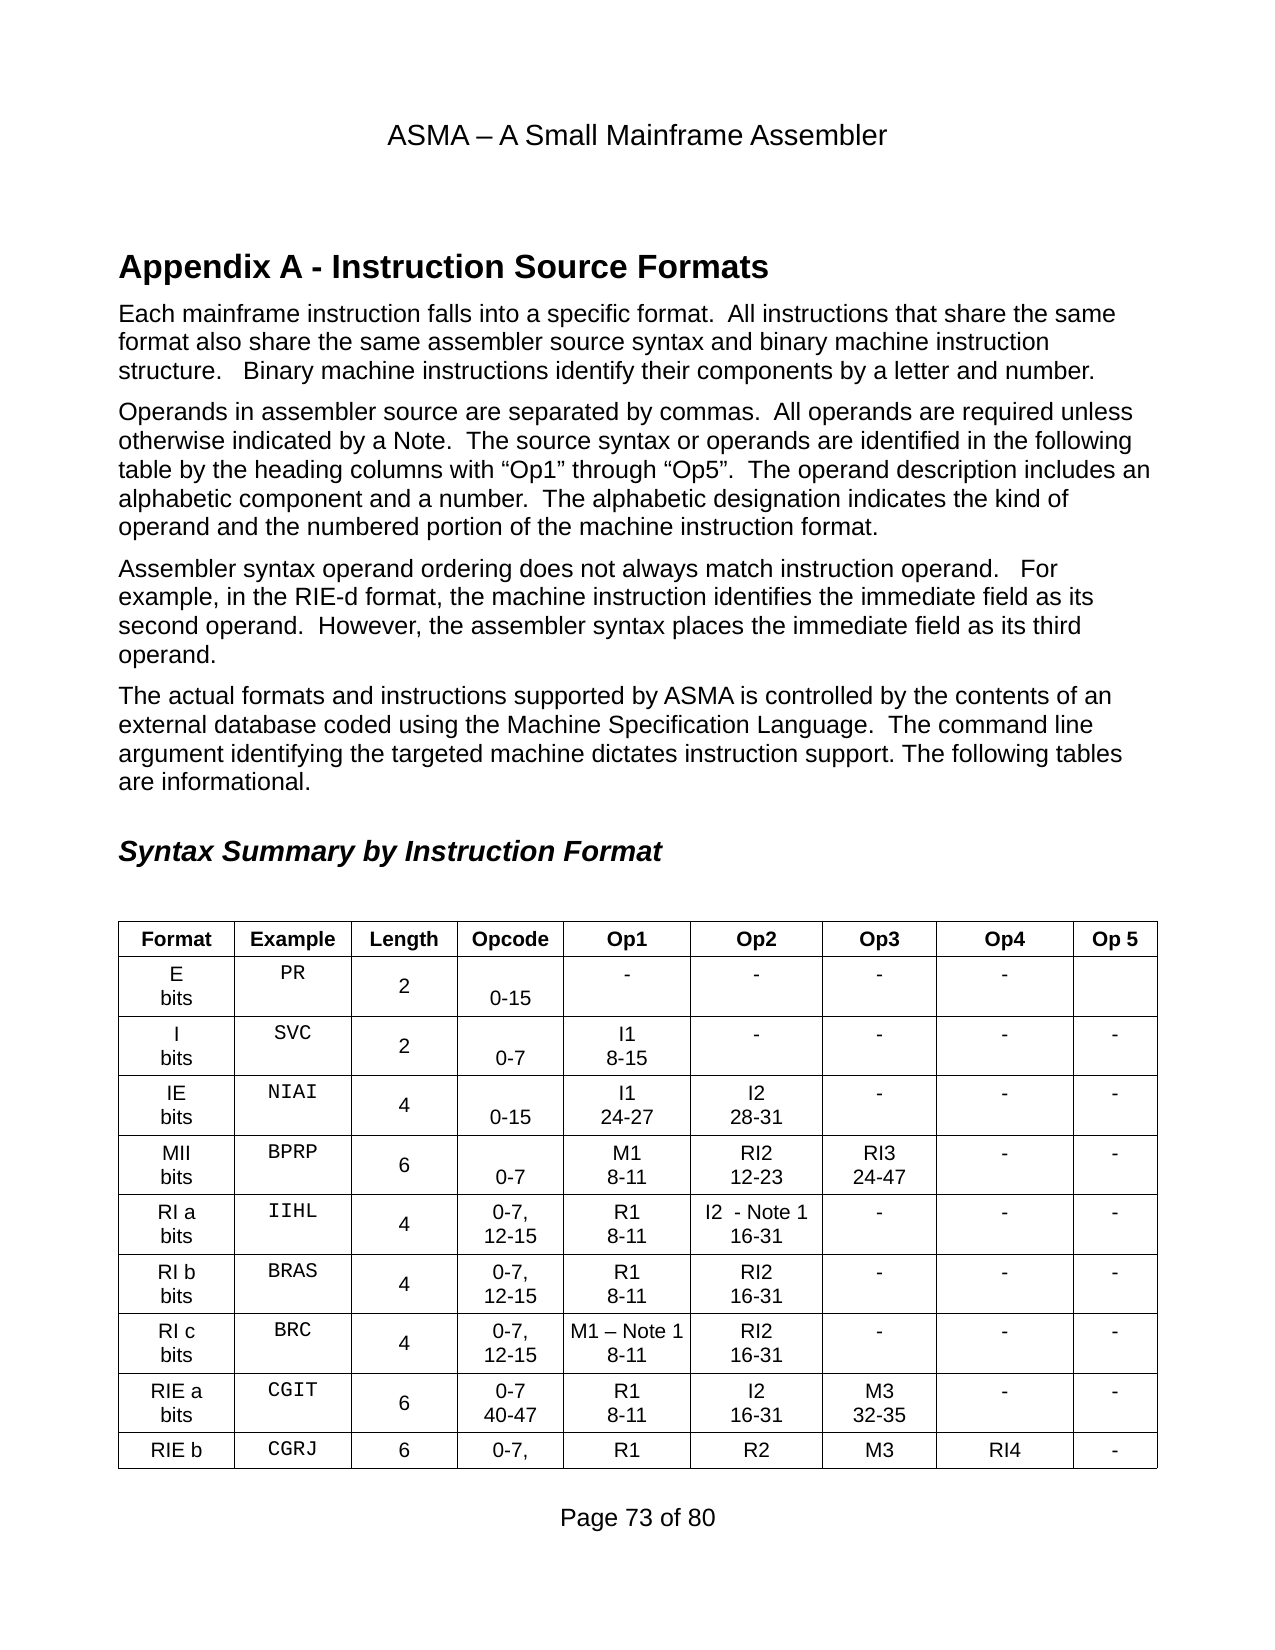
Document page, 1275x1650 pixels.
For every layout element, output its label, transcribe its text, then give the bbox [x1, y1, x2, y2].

table_cell - [937, 1195, 1073, 1254]
table_header Op2 [691, 922, 822, 956]
table_cell RI2 16-31 [691, 1255, 822, 1313]
table_cell 0-15 [458, 957, 563, 1016]
table_cell - [823, 1195, 936, 1254]
table_cell I2 28-31 [691, 1076, 822, 1135]
table_cell 2 [352, 957, 457, 1016]
table_cell RI3 24-47 [823, 1136, 936, 1194]
table_cell RI4 [937, 1433, 1073, 1468]
table_cell - [937, 1017, 1073, 1075]
table_cell SVC [235, 1017, 351, 1075]
table_cell - [937, 1314, 1073, 1373]
table_cell 6 [352, 1374, 457, 1432]
table_cell - [823, 1314, 936, 1373]
table_cell CGRJ [235, 1433, 351, 1468]
table_cell M3 [823, 1433, 936, 1468]
table_cell RIE a bits [119, 1374, 234, 1432]
table_cell NIAI [235, 1076, 351, 1135]
table_header Op1 [564, 922, 690, 956]
table_cell - [823, 1255, 936, 1313]
table_cell 2 [352, 1017, 457, 1075]
table_cell 4 [352, 1076, 457, 1135]
table_cell [1074, 957, 1157, 1016]
table_cell 4 [352, 1255, 457, 1313]
table_cell - [823, 1076, 936, 1135]
table_cell 4 [352, 1314, 457, 1373]
table_cell E bits [119, 957, 234, 1016]
table_cell - [1074, 1433, 1157, 1468]
table_cell - [937, 1136, 1073, 1194]
table_header Op3 [823, 922, 936, 956]
table_cell M3 32-35 [823, 1374, 936, 1432]
table_header Op 5 [1074, 922, 1157, 956]
table_cell RI a bits [119, 1195, 234, 1254]
table_header Op4 [937, 922, 1073, 956]
table_cell 0-7 [458, 1017, 563, 1075]
table_cell - [1074, 1314, 1157, 1373]
table_cell R1 8-11 [564, 1195, 690, 1254]
table_cell 0-15 [458, 1076, 563, 1135]
table_cell CGIT [235, 1374, 351, 1432]
text The actual formats and instructions supported by ASMA is controlled by the contents of an external database coded using the Machine Specification Language. The command line argument identifying the targeted machine dictates instruction support. The following tables are informational. [118, 681, 1157, 796]
table_cell - [937, 1255, 1073, 1313]
table_cell 0-7, 12-15 [458, 1195, 563, 1254]
table_cell I2 - Note 1 16-31 [691, 1195, 822, 1254]
table_cell - [1074, 1017, 1157, 1075]
table_cell BPRP [235, 1136, 351, 1194]
table_cell - [823, 957, 936, 1016]
table_cell - [564, 957, 690, 1016]
table_cell 4 [352, 1195, 457, 1254]
table_cell - [691, 957, 822, 1016]
table_cell MII bits [119, 1136, 234, 1194]
subtitle Syntax Summary by Instruction Format [118, 833, 1157, 867]
table_cell I1 24-27 [564, 1076, 690, 1135]
subtitle Appendix A - Instruction Source Formats [118, 247, 1157, 286]
table_cell RIE b [119, 1433, 234, 1468]
table_cell R1 8-11 [564, 1255, 690, 1313]
text Operands in assembler source are separated by commas. All operands are required unless otherwise indicated by a Note. The source syntax or operands are identified in the following table by the heading columns with “Op1” through “Op5”. The operand description includes an alphabetic component and a number. The alphabetic designation indicates the kind of operand and the numbered portion of the machine instruction format. [118, 397, 1157, 541]
table_header Length [352, 922, 457, 956]
table_cell I1 8-15 [564, 1017, 690, 1075]
table_header Format [119, 922, 234, 956]
table_cell BRAS [235, 1255, 351, 1313]
table_cell - [823, 1017, 936, 1075]
table_cell I2 16-31 [691, 1374, 822, 1432]
table_cell M1 8-11 [564, 1136, 690, 1194]
table_header Example [235, 922, 351, 956]
table_cell - [1074, 1076, 1157, 1135]
table_cell RI2 16-31 [691, 1314, 822, 1373]
table_cell - [937, 1076, 1073, 1135]
table_cell R2 [691, 1433, 822, 1468]
text Assembler syntax operand ordering does not always match instruction operand. For example, in the RIE-d format, the machine instruction identifies the immediate field as its second operand. However, the assembler syntax places the immediate field as its third operand. [118, 553, 1157, 668]
table_cell R1 [564, 1433, 690, 1468]
table_cell PR [235, 957, 351, 1016]
text Each mainframe instruction falls into a specific format. All instructions that share the same format also share the same assembler source syntax and binary machine instruction structure. Binary machine instructions identify their components by a letter and number. [118, 298, 1157, 385]
table_cell - [1074, 1255, 1157, 1313]
table_cell 0-7, 12-15 [458, 1255, 563, 1313]
table_cell R1 8-11 [564, 1374, 690, 1432]
table_cell 0-7 [458, 1136, 563, 1194]
table_cell I bits [119, 1017, 234, 1075]
table_cell IE bits [119, 1076, 234, 1135]
table_header Opcode [458, 922, 563, 956]
table_cell - [1074, 1195, 1157, 1254]
table_cell BRC [235, 1314, 351, 1373]
table_cell M1 – Note 1 8-11 [564, 1314, 690, 1373]
table_cell IIHL [235, 1195, 351, 1254]
table_cell 0-7, 12-15 [458, 1314, 563, 1373]
table_cell 0-7 40-47 [458, 1374, 563, 1432]
table_cell - [1074, 1136, 1157, 1194]
table_cell RI b bits [119, 1255, 234, 1313]
table_cell - [1074, 1374, 1157, 1432]
table_cell 0-7, [458, 1433, 563, 1468]
table_cell - [937, 1374, 1073, 1432]
table_cell - [691, 1017, 822, 1075]
table_cell 6 [352, 1433, 457, 1468]
table_cell RI2 12-23 [691, 1136, 822, 1194]
table_cell RI c bits [119, 1314, 234, 1373]
table_cell - [937, 957, 1073, 1016]
table_cell 6 [352, 1136, 457, 1194]
